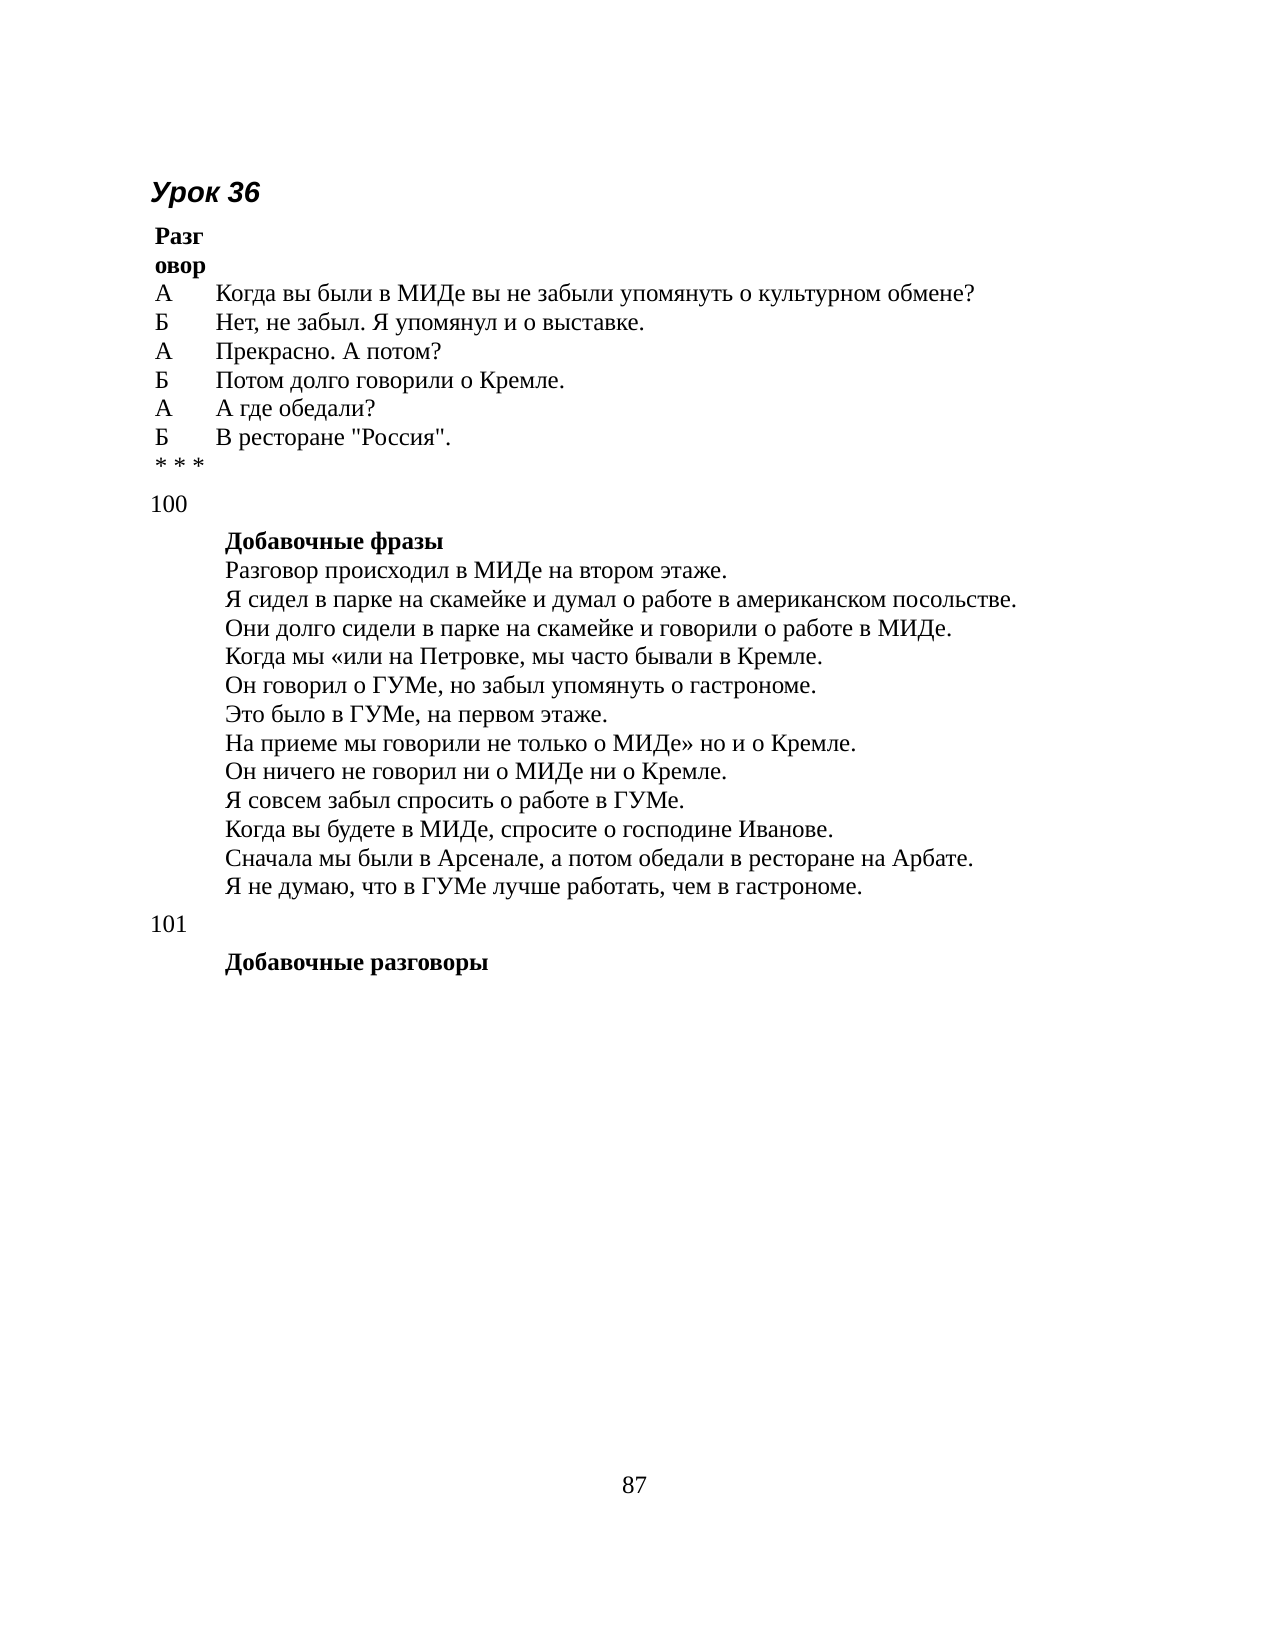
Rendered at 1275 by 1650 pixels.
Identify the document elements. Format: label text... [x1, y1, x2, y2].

text Он ничего не говорил ни о МИДе ни о Кремле. [225, 756, 1125, 785]
text Сначала мы были в Арсенале, а потом обедали в ресторане на Арбате. [225, 843, 1125, 871]
table_cell Б [150, 422, 211, 451]
text Я не думаю, что в ГУМе лучше работать, чем в гастрономе. [225, 871, 1125, 900]
text Добавочные фразы [225, 526, 1125, 555]
text Когда мы «или на Петровке, мы часто бывали в Кремле. [225, 641, 1125, 670]
table_cell Б [150, 365, 211, 393]
table_header [211, 221, 1125, 278]
subtitle Урок 36 [150, 175, 1125, 208]
table_cell A [150, 394, 211, 422]
table_cell [211, 451, 1125, 480]
text Они долго сидели в парке на скамейке и говорили о работе в МИДе. [225, 613, 1125, 641]
text Когда вы будете в МИДе, спросите о господине Иванове. [225, 814, 1125, 843]
table_cell В ресторане "Россия". [211, 422, 1125, 451]
text На приеме мы говорили не только о МИДе» но и о Кремле. [225, 728, 1125, 756]
table_cell Когда вы были в МИДе вы не забыли упомянуть о культурном обмене? [211, 279, 1125, 307]
text Разговор происходил в МИДе на втором этаже. [225, 555, 1125, 584]
text 101 [150, 909, 1125, 938]
table_cell А где обедали? [211, 394, 1125, 422]
text 100 [150, 489, 1125, 517]
text Я сидел в парке на скамейке и думал о работе в американском посольстве. [225, 584, 1125, 613]
table_cell Нет, не забыл. Я упомянул и о выставке. [211, 307, 1125, 336]
table_header Разговор [150, 221, 211, 278]
text Это было в ГУМе, на первом этаже. [225, 699, 1125, 728]
table_cell Потом долго говорили о Кремле. [211, 365, 1125, 393]
table_cell A [150, 279, 211, 307]
table_cell Б [150, 307, 211, 336]
text Он говорил о ГУМе, но забыл упомянуть о гастрономе. [225, 670, 1125, 699]
table_cell Прекрасно. А потом? [211, 336, 1125, 365]
table_cell A [150, 336, 211, 365]
table_cell * * * [150, 451, 211, 480]
text Добавочные разговоры [225, 947, 1125, 976]
text Я совсем забыл спросить о работе в ГУМе. [225, 785, 1125, 814]
